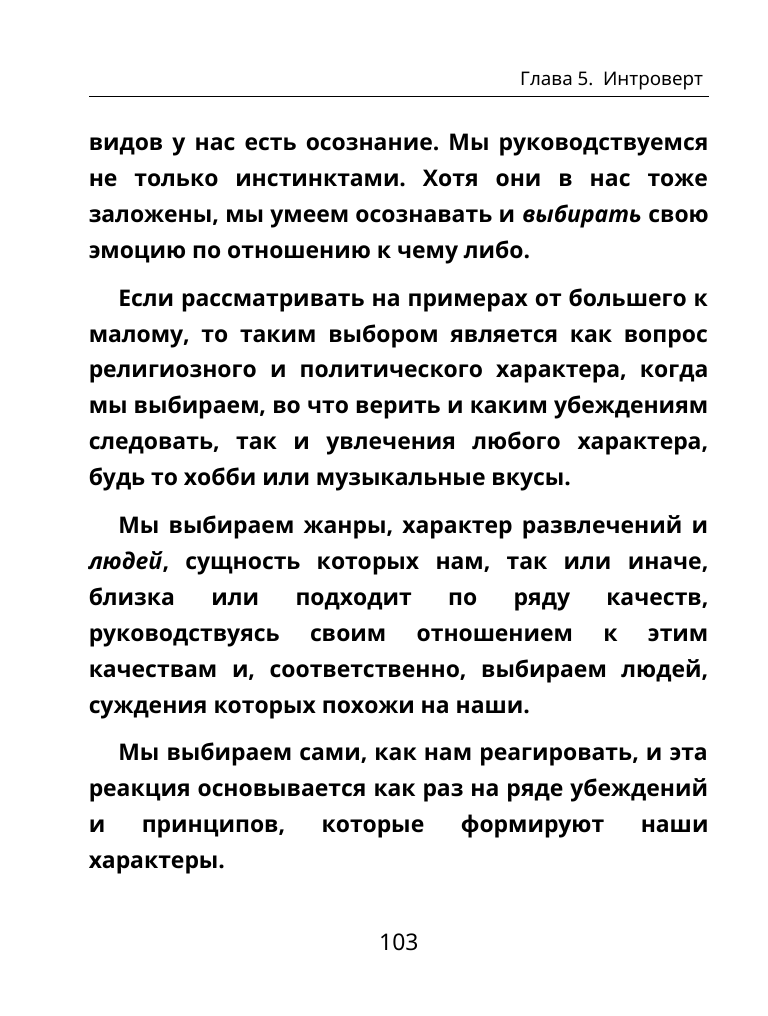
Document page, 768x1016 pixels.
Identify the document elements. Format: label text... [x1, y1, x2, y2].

text Мы выбираем сами, как нам реагировать, и эта реакция основывается как раз на ряде убеждений и принципов, которые формируют наши характеры. [88, 736, 709, 875]
text Мы выбираем жанры, характер развлечений и людей, сущность которых нам, так или иначе, близка или подходит по ряду качеств, руководствуясь своим отношением к этим качествам и, соответственно, выбираем людей, суждения которых похожи на наши. [88, 509, 709, 720]
text Если рассматривать на примерах от большего к малому, то таким выбором является как вопрос религиозного и политического характера, когда мы выбираем, во что верить и каким убеждениям следовать, так и увлечения любого характера, будь то хобби или музыкальные вкусы. [88, 282, 709, 492]
text видов у нас есть осознание. Мы руководствуемся не только инстинктами. Хотя они в нас тоже заложены, мы умеем осознавать и выбирать свою эмоцию по отношению к чему либо. [88, 126, 709, 265]
